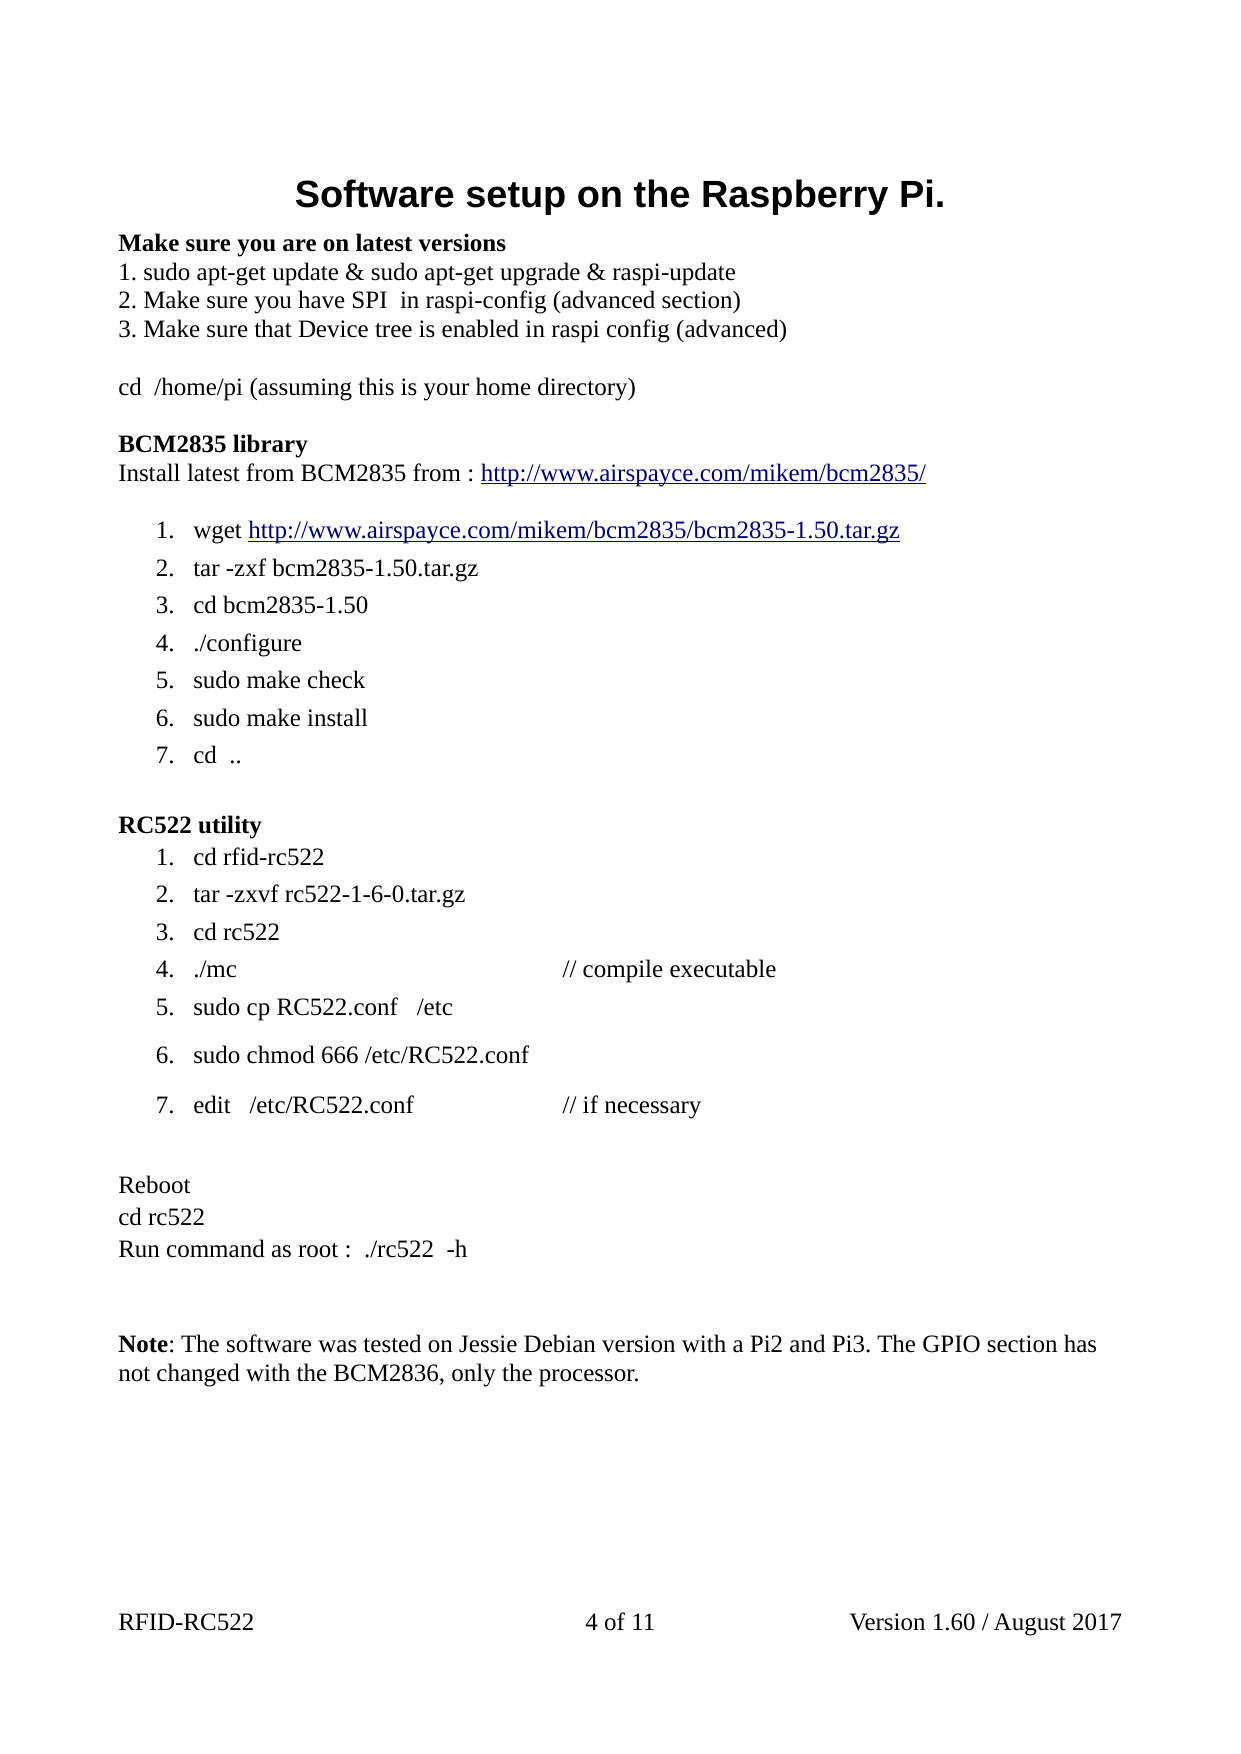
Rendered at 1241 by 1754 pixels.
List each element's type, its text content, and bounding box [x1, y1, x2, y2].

list sudo cp RC522.conf /etc [156, 992, 1122, 1020]
list sudo chmod 666 /etc/RC522.conf [156, 1041, 1122, 1069]
list cd rc522 [156, 917, 1122, 945]
text cd rc522 [118, 1202, 1122, 1231]
list edit /etc/RC522.conf // if necessary [156, 1090, 1122, 1118]
list tar -zxf bcm2835-1.50.tar.gz [156, 553, 1122, 582]
subtitle Software setup on the Raspberry Pi. [118, 172, 1122, 216]
list sudo make check [156, 666, 1122, 694]
text cd /home/pi (assuming this is your home directory) [118, 372, 1122, 401]
text BCM2835 library Install latest from BCM2835 from : http://www.airspayce.com/mikem/bcm2835/ [118, 429, 1122, 516]
list tar -zxvf rc522-1-6-0.tar.gz [156, 879, 1122, 908]
text RC522 utility [118, 810, 1122, 838]
list sudo make install [156, 703, 1122, 732]
text Note: The software was tested on Jessie Debian version with a Pi2 and Pi3. The GPIO section has not changed with the BCM2836, only the processor. [118, 1329, 1122, 1387]
text Make sure you are on latest versions [118, 228, 1122, 257]
list wget http://www.airspayce.com/mikem/bcm2835/bcm2835-1.50.tar.gz [156, 516, 1122, 544]
text 1. sudo apt-get update & sudo apt-get upgrade & raspi-update 2. Make sure you have SPI in raspi-config (advanced section) 3. Make sure that Device tree is enabled in raspi config (advanced) [118, 257, 1122, 343]
list ./configure [156, 628, 1122, 657]
list cd rfid-rc522 [156, 842, 1122, 870]
list cd .. [156, 741, 1122, 769]
text Reboot [118, 1171, 1122, 1199]
list cd bcm2835-1.50 [156, 591, 1122, 619]
text Run command as root : ./rc522 -h [118, 1234, 1122, 1263]
list ./mc // compile executable [156, 954, 1122, 983]
